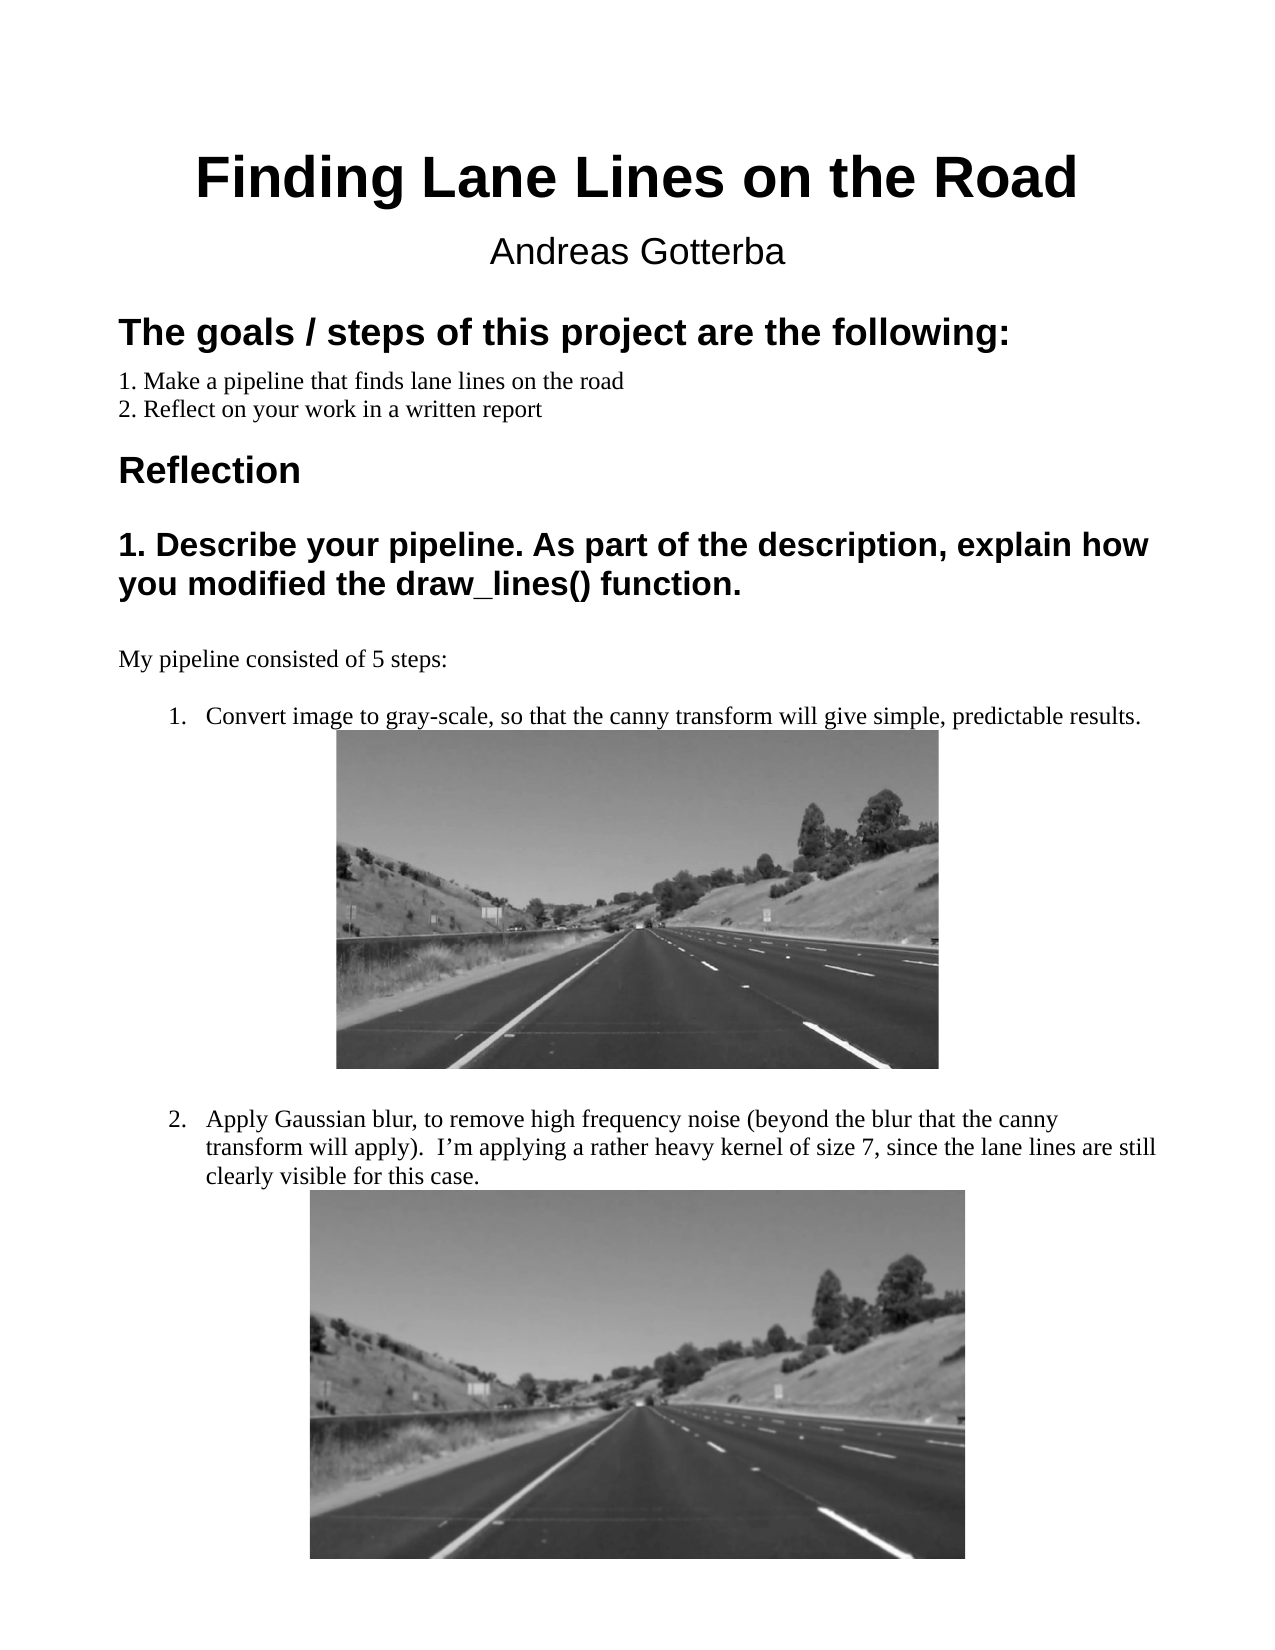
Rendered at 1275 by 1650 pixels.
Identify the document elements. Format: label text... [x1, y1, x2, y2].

title Finding Lane Lines on the Road [118, 143, 1157, 210]
text 1. Make a pipeline that finds lane lines on the road [118, 366, 1157, 394]
subtitle 1. Describe your pipeline. As part of the description, explain how you modified the draw_lines() function. [118, 525, 1157, 602]
text My pipeline consisted of 5 steps: [118, 644, 1157, 672]
list Apply Gaussian blur, to remove high frequency noise (beyond the blur that the canny transform will apply). I’m applying a rather heavy kernel of size 7, since the lane lines are still clearly visible for this case. [168, 1104, 1157, 1190]
subtitle The goals / steps of this project are the following: [118, 309, 1157, 353]
text 2. Reflect on your work in a written report [118, 394, 1157, 423]
list Convert image to gray-scale, so that the canny transform will give simple, predictable results. [168, 701, 1157, 730]
subtitle Reflection [118, 448, 1157, 492]
subtitle Andreas Gotterba [118, 229, 1157, 272]
picture [336, 730, 939, 1069]
picture [309, 1190, 966, 1559]
